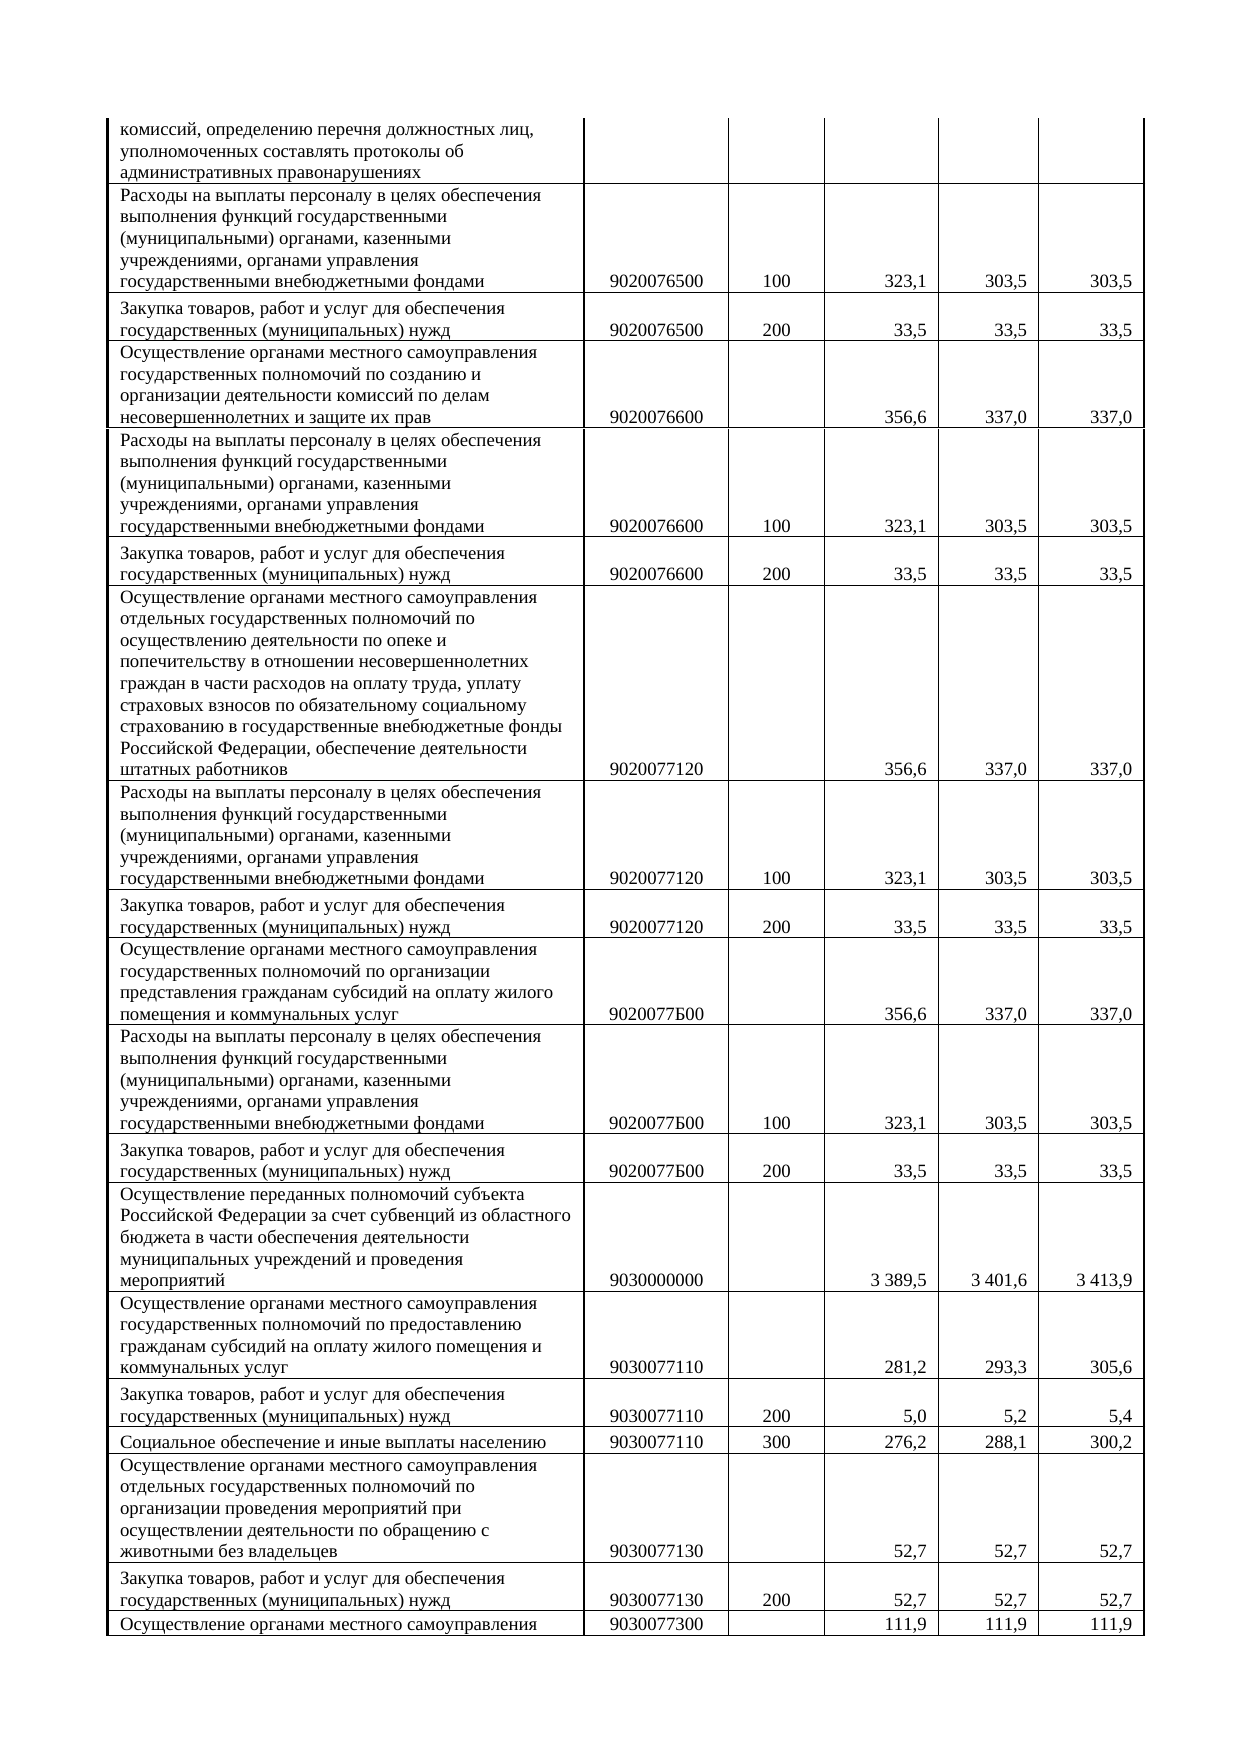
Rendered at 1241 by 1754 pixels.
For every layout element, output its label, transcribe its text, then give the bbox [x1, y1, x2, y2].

table_cell 303,5 [1039, 781, 1143, 889]
table_cell 9030077110 [585, 1427, 728, 1453]
table_cell Закупка товаров, работ и услуг для обеспечения государственных (муниципальных) нужд [109, 1134, 583, 1182]
table_cell Закупка товаров, работ и услуг для обеспечения государственных (муниципальных) нужд [109, 537, 583, 585]
table_cell Социальное обеспечение и иные выплаты населению [109, 1427, 583, 1453]
table_cell 9030077110 [585, 1379, 728, 1426]
table_cell 9030077110 [585, 1292, 728, 1378]
table_cell Осуществление органами местного самоуправления государственных полномочий по организации представления гражданам субсидий на оплату жилого помещения и коммунальных услуг [109, 938, 583, 1024]
table_cell 303,5 [939, 1025, 1038, 1133]
table_cell [729, 118, 824, 183]
table_cell 200 [729, 293, 824, 340]
table_cell 100 [729, 184, 824, 292]
table_cell комиссий, определению перечня должностных лиц, уполномоченных составлять протоколы об административных правонарушениях [109, 118, 583, 183]
table_cell 33,5 [939, 890, 1038, 937]
table_cell 52,7 [825, 1563, 938, 1610]
table_cell 33,5 [939, 1134, 1038, 1182]
table_cell 337,0 [1039, 938, 1143, 1024]
table_cell 52,7 [1039, 1563, 1143, 1610]
table_cell 303,5 [1039, 429, 1143, 536]
table_cell Расходы на выплаты персоналу в целях обеспечения выполнения функций государственными (муниципальными) органами, казенными учреждениями, органами управления государственными внебюджетными фондами [109, 781, 583, 889]
table_cell 337,0 [1039, 586, 1143, 780]
table_cell 100 [729, 1025, 824, 1133]
table_cell 276,2 [825, 1427, 938, 1453]
table_cell Закупка товаров, работ и услуг для обеспечения государственных (муниципальных) нужд [109, 890, 583, 937]
table_cell [825, 118, 938, 183]
table_cell 9030000000 [585, 1183, 728, 1291]
table_cell 33,5 [825, 537, 938, 585]
table_cell 200 [729, 1563, 824, 1610]
table_cell Осуществление органами местного самоуправления государственных полномочий по созданию и организации деятельности комиссий по делам несовершеннолетних и защите их прав [109, 341, 583, 427]
table_cell 33,5 [939, 537, 1038, 585]
table_cell [729, 1292, 824, 1378]
table_cell 305,6 [1039, 1292, 1143, 1378]
table_cell Осуществление органами местного самоуправления отдельных государственных полномочий по организации проведения мероприятий при осуществлении деятельности по обращению с животными без владельцев [109, 1454, 583, 1562]
table_cell 281,2 [825, 1292, 938, 1378]
table_cell [729, 586, 824, 780]
table_cell 200 [729, 890, 824, 937]
table_cell 300 [729, 1427, 824, 1453]
table_cell 9020077120 [585, 586, 728, 780]
table_cell 303,5 [1039, 184, 1143, 292]
table_cell Осуществление переданных полномочий субъекта Российской Федерации за счет субвенций из областного бюджета в части обеспечения деятельности муниципальных учреждений и проведения мероприятий [109, 1183, 583, 1291]
table_cell [729, 1183, 824, 1291]
table_cell 337,0 [939, 586, 1038, 780]
table_cell Расходы на выплаты персоналу в целях обеспечения выполнения функций государственными (муниципальными) органами, казенными учреждениями, органами управления государственными внебюджетными фондами [109, 429, 583, 536]
table_cell Осуществление органами местного самоуправления [109, 1611, 583, 1635]
table_cell 337,0 [939, 341, 1038, 427]
table_cell 52,7 [1039, 1454, 1143, 1562]
table_cell 337,0 [1039, 341, 1143, 427]
table_cell 100 [729, 781, 824, 889]
table_cell 5,2 [939, 1379, 1038, 1426]
table_cell 3 389,5 [825, 1183, 938, 1291]
table_cell 52,7 [939, 1563, 1038, 1610]
table_cell 293,3 [939, 1292, 1038, 1378]
table_cell 33,5 [1039, 890, 1143, 937]
table_cell [1039, 118, 1143, 183]
table_cell 52,7 [939, 1454, 1038, 1562]
table_cell 9030077300 [585, 1611, 728, 1635]
table_cell 323,1 [825, 1025, 938, 1133]
table_cell 9020077120 [585, 781, 728, 889]
table_cell 200 [729, 1379, 824, 1426]
table_cell 9020077Б00 [585, 938, 728, 1024]
table_cell [585, 118, 728, 183]
table_cell [729, 341, 824, 427]
table_cell Расходы на выплаты персоналу в целях обеспечения выполнения функций государственными (муниципальными) органами, казенными учреждениями, органами управления государственными внебюджетными фондами [109, 184, 583, 292]
table_cell 9020077Б00 [585, 1134, 728, 1182]
table_cell 200 [729, 1134, 824, 1182]
table_cell 9020076600 [585, 537, 728, 585]
table_cell 200 [729, 537, 824, 585]
table_cell [729, 1611, 824, 1635]
table_cell [729, 938, 824, 1024]
table_cell Осуществление органами местного самоуправления государственных полномочий по предоставлению гражданам субсидий на оплату жилого помещения и коммунальных услуг [109, 1292, 583, 1378]
table_cell 33,5 [1039, 293, 1143, 340]
table_cell 33,5 [1039, 1134, 1143, 1182]
table_cell 111,9 [825, 1611, 938, 1635]
table_cell 52,7 [825, 1454, 938, 1562]
table_cell 288,1 [939, 1427, 1038, 1453]
table_cell 323,1 [825, 184, 938, 292]
table_cell 356,6 [825, 341, 938, 427]
table_cell 9020077120 [585, 890, 728, 937]
table_cell 33,5 [1039, 537, 1143, 585]
table_cell 111,9 [1039, 1611, 1143, 1635]
table_cell [939, 118, 1038, 183]
table_cell 5,0 [825, 1379, 938, 1426]
table_cell 337,0 [939, 938, 1038, 1024]
table_cell 9020076500 [585, 293, 728, 340]
table_cell 33,5 [825, 293, 938, 340]
table_cell 3 413,9 [1039, 1183, 1143, 1291]
table_cell 300,2 [1039, 1427, 1143, 1453]
table_cell 303,5 [939, 429, 1038, 536]
table_cell Осуществление органами местного самоуправления отдельных государственных полномочий по осуществлению деятельности по опеке и попечительству в отношении несовершеннолетних граждан в части расходов на оплату труда, уплату страховых взносов по обязательному социальному страхованию в государственные внебюджетные фонды Российской Федерации, обеспечение деятельности штатных работников [109, 586, 583, 780]
table_cell Закупка товаров, работ и услуг для обеспечения государственных (муниципальных) нужд [109, 293, 583, 340]
table_cell 3 401,6 [939, 1183, 1038, 1291]
table_cell 323,1 [825, 429, 938, 536]
table_cell 33,5 [939, 293, 1038, 340]
table_cell 323,1 [825, 781, 938, 889]
table_cell 303,5 [1039, 1025, 1143, 1133]
table_cell 33,5 [825, 1134, 938, 1182]
table_cell 5,4 [1039, 1379, 1143, 1426]
table_cell 356,6 [825, 586, 938, 780]
table_cell 9020076600 [585, 341, 728, 427]
table_cell 9020077Б00 [585, 1025, 728, 1133]
table_cell Закупка товаров, работ и услуг для обеспечения государственных (муниципальных) нужд [109, 1563, 583, 1610]
table_cell 9020076600 [585, 429, 728, 536]
table_cell 111,9 [939, 1611, 1038, 1635]
table_cell 356,6 [825, 938, 938, 1024]
table_cell Закупка товаров, работ и услуг для обеспечения государственных (муниципальных) нужд [109, 1379, 583, 1426]
table_cell [729, 1454, 824, 1562]
table_cell 303,5 [939, 184, 1038, 292]
table_cell 33,5 [825, 890, 938, 937]
table_cell Расходы на выплаты персоналу в целях обеспечения выполнения функций государственными (муниципальными) органами, казенными учреждениями, органами управления государственными внебюджетными фондами [109, 1025, 583, 1133]
table_cell 9030077130 [585, 1454, 728, 1562]
table_cell 303,5 [939, 781, 1038, 889]
table_cell 9020076500 [585, 184, 728, 292]
table_cell 100 [729, 429, 824, 536]
table_cell 9030077130 [585, 1563, 728, 1610]
